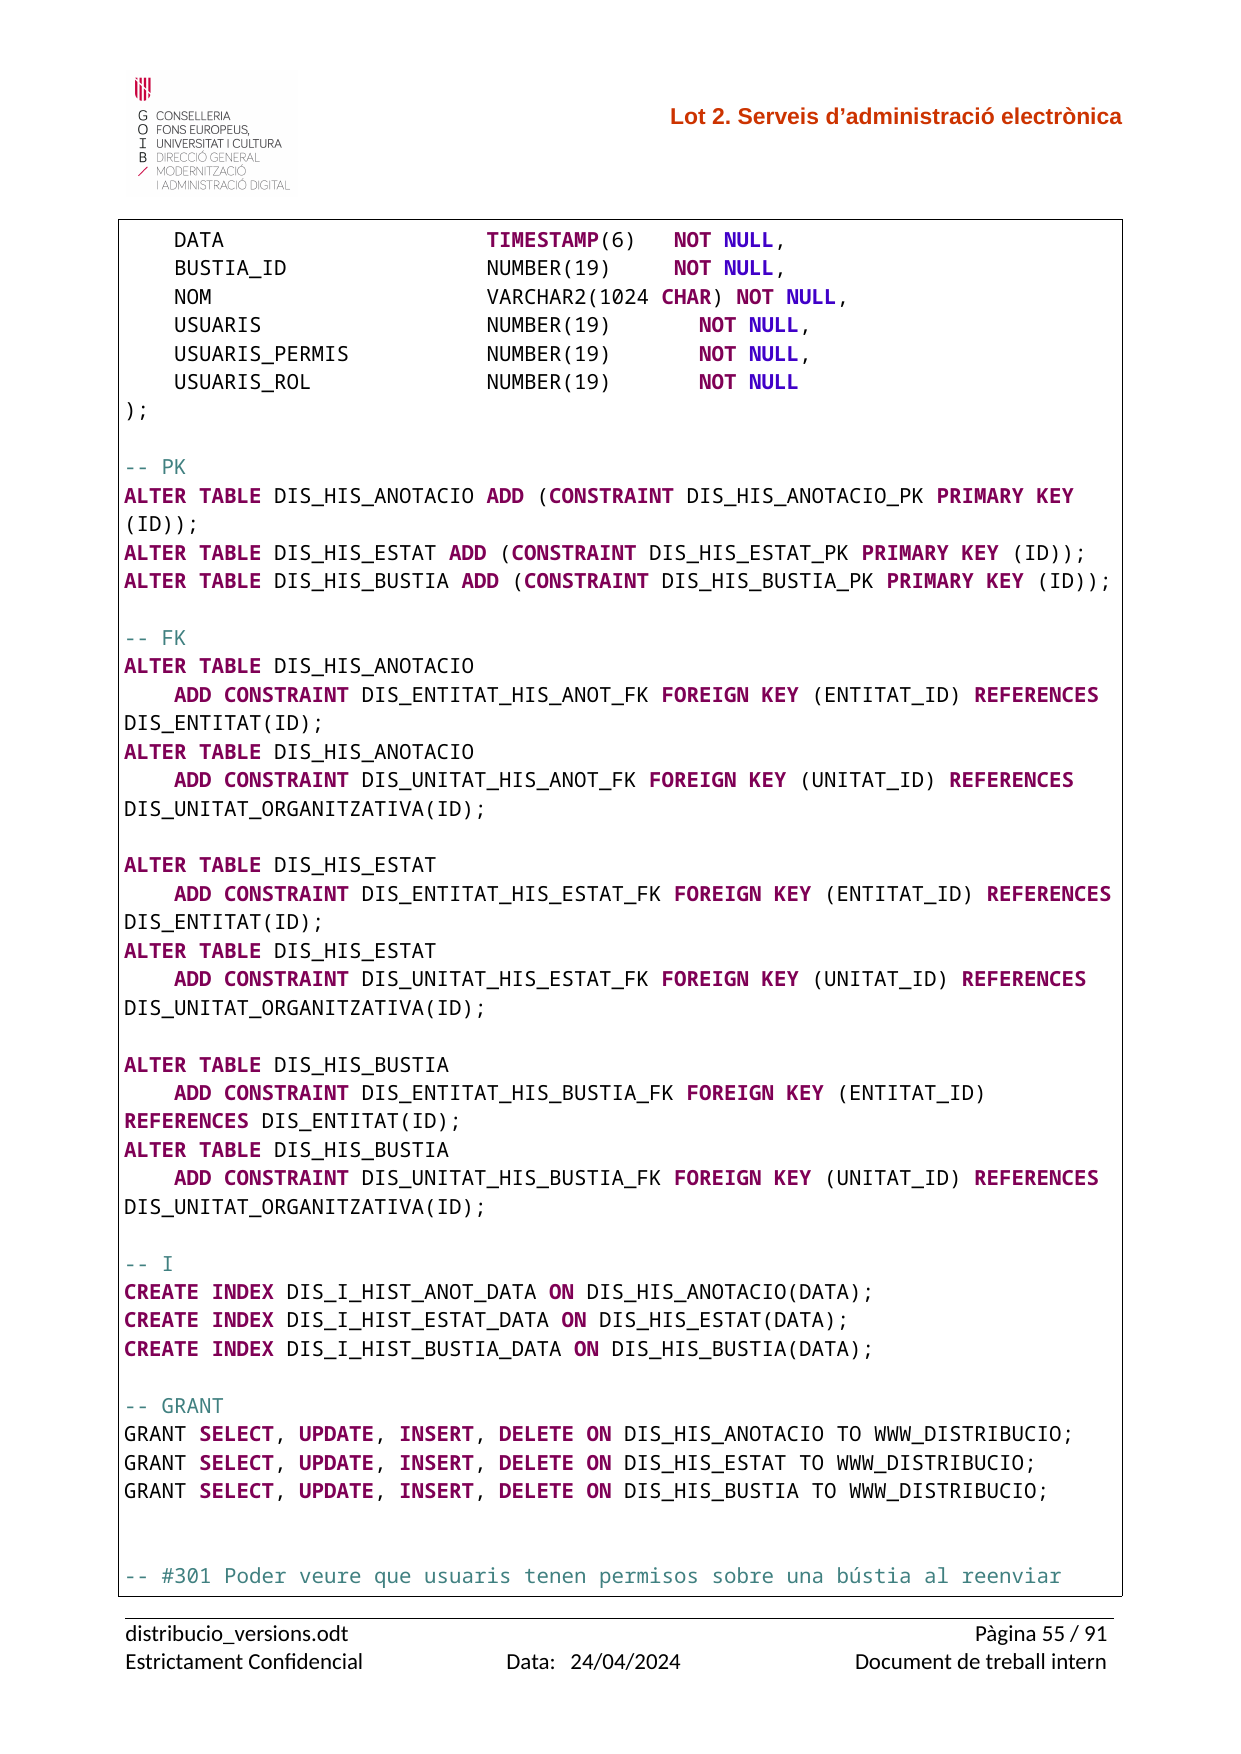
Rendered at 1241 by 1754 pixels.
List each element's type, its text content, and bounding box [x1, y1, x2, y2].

picture [126, 70, 299, 197]
table_header DATA TIMESTAMP(6) NOT NULL, BUSTIA_ID NUMBER(19) NOT NULL, NOM VARCHAR2(1024 CHAR) NOT NULL, USUARIS NUMBER(19) NOT NULL, USUARIS_PERMIS NUMBER(19) NOT NULL, USUARIS_ROL NUMBER(19) NOT NULL ); -- PK ALTER TABLE DIS_HIS_ANOTACIO ADD (CONSTRAINT DIS_HIS_ANOTACIO_PK PRIMARY KEY (ID)); ALTER TABLE DIS_HIS_ESTAT ADD (CONSTRAINT DIS_HIS_ESTAT_PK PRIMARY KEY (ID)); ALTER TABLE DIS_HIS_BUSTIA ADD (CONSTRAINT DIS_HIS_BUSTIA_PK PRIMARY KEY (ID)); -- FK ALTER TABLE DIS_HIS_ANOTACIO ADD CONSTRAINT DIS_ENTITAT_HIS_ANOT_FK FOREIGN KEY (ENTITAT_ID) REFERENCES DIS_ENTITAT(ID); ALTER TABLE DIS_HIS_ANOTACIO ADD CONSTRAINT DIS_UNITAT_HIS_ANOT_FK FOREIGN KEY (UNITAT_ID) REFERENCES DIS_UNITAT_ORGANITZATIVA(ID); ALTER TABLE DIS_HIS_ESTAT ADD CONSTRAINT DIS_ENTITAT_HIS_ESTAT_FK FOREIGN KEY (ENTITAT_ID) REFERENCES DIS_ENTITAT(ID); ALTER TABLE DIS_HIS_ESTAT ADD CONSTRAINT DIS_UNITAT_HIS_ESTAT_FK FOREIGN KEY (UNITAT_ID) REFERENCES DIS_UNITAT_ORGANITZATIVA(ID); ALTER TABLE DIS_HIS_BUSTIA ADD CONSTRAINT DIS_ENTITAT_HIS_BUSTIA_FK FOREIGN KEY (ENTITAT_ID) REFERENCES DIS_ENTITAT(ID); ALTER TABLE DIS_HIS_BUSTIA ADD CONSTRAINT DIS_UNITAT_HIS_BUSTIA_FK FOREIGN KEY (UNITAT_ID) REFERENCES DIS_UNITAT_ORGANITZATIVA(ID); -- I CREATE INDEX DIS_I_HIST_ANOT_DATA ON DIS_HIS_ANOTACIO(DATA); CREATE INDEX DIS_I_HIST_ESTAT_DATA ON DIS_HIS_ESTAT(DATA); CREATE INDEX DIS_I_HIST_BUSTIA_DATA ON DIS_HIS_BUSTIA(DATA); -- GRANT GRANT SELECT, UPDATE, INSERT, DELETE ON DIS_HIS_ANOTACIO TO WWW_DISTRIBUCIO; GRANT SELECT, UPDATE, INSERT, DELETE ON DIS_HIS_ESTAT TO WWW_DISTRIBUCIO; GRANT SELECT, UPDATE, INSERT, DELETE ON DIS_HIS_BUSTIA TO WWW_DISTRIBUCIO; -- #301 Poder veure que usuaris tenen permisos sobre una bústia al reenviar [119, 220, 1122, 1596]
